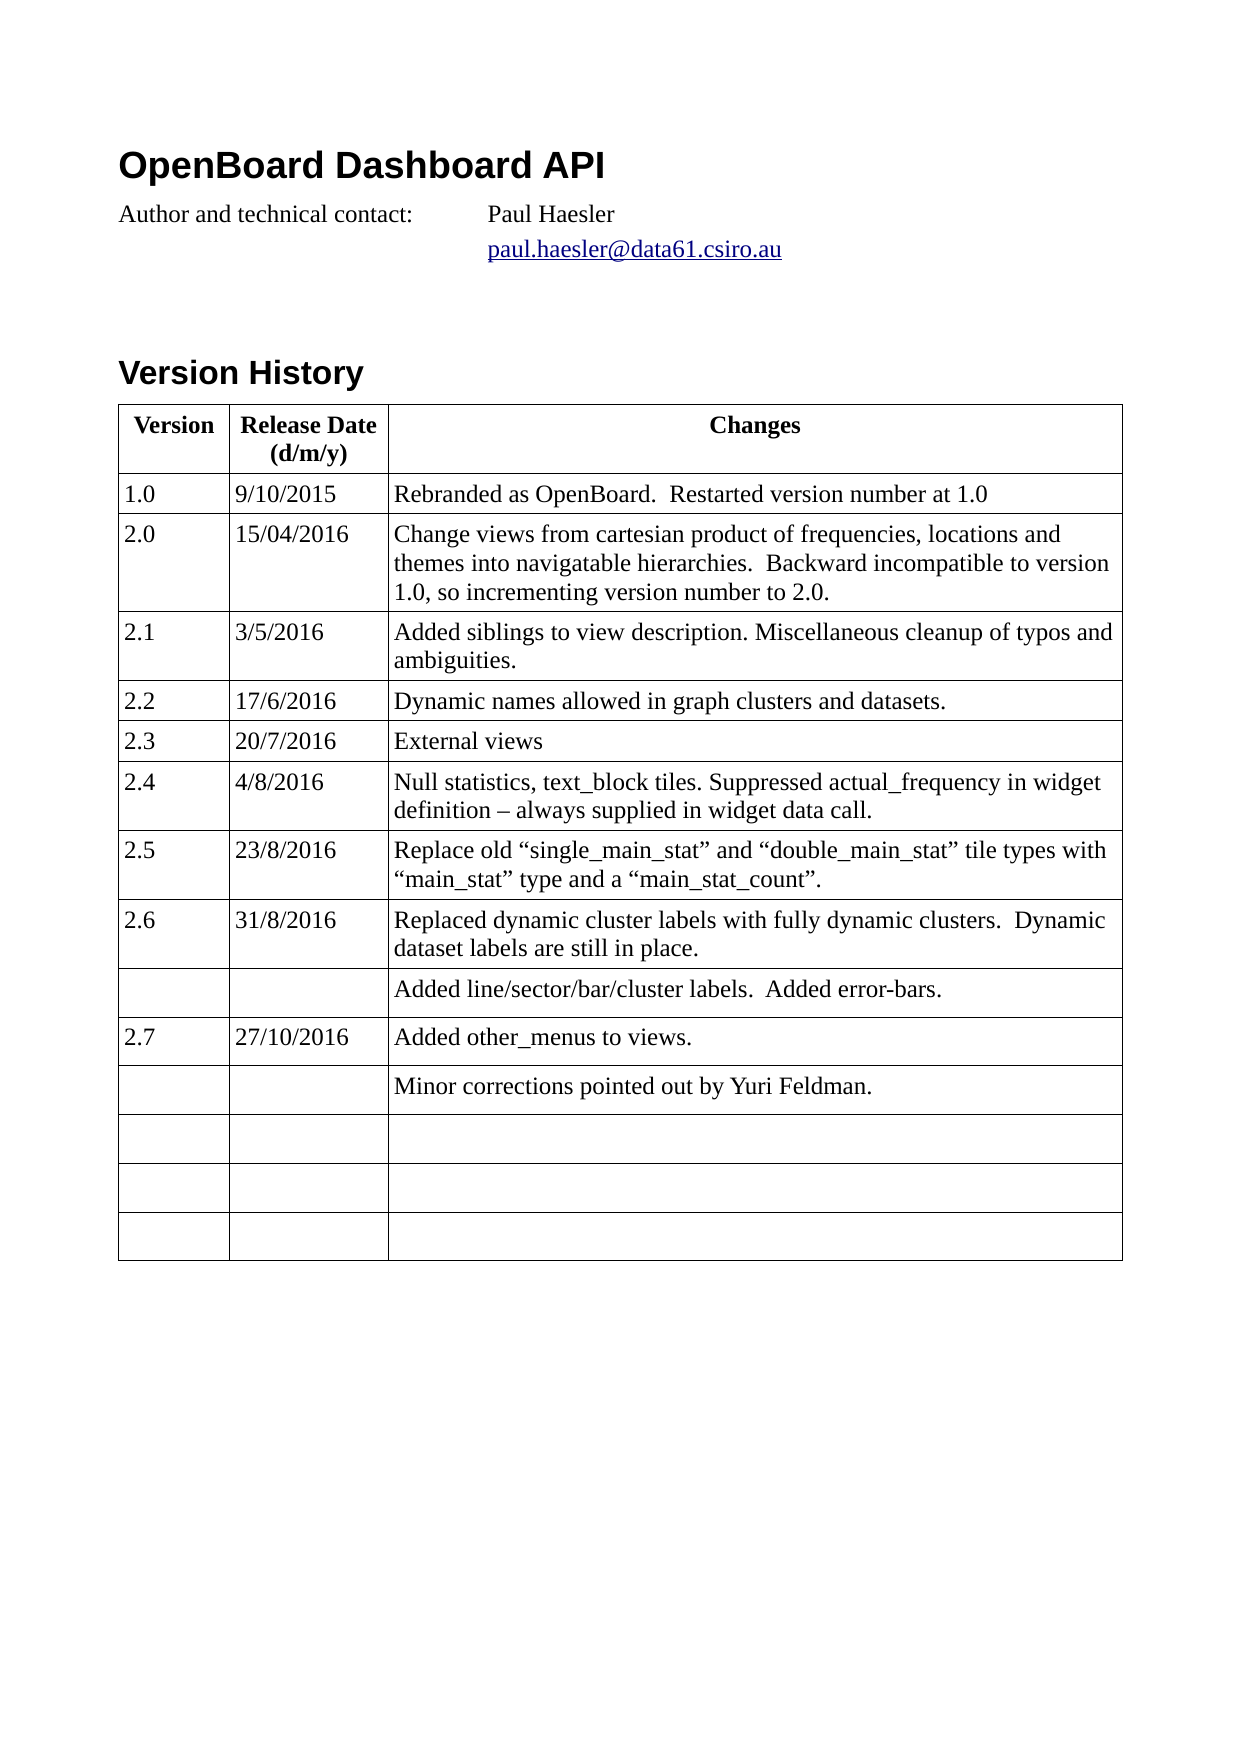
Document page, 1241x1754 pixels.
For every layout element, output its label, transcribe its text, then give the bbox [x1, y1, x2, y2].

subtitle OpenBoard Dashboard API [118, 143, 1122, 187]
table_cell 17/6/2016 [230, 681, 388, 720]
table_cell 20/7/2016 [230, 721, 388, 761]
table_cell 9/10/2015 [230, 474, 388, 513]
table_cell [230, 1066, 388, 1114]
table_cell 27/10/2016 [230, 1018, 388, 1065]
table_cell 4/8/2016 [230, 762, 388, 830]
table_cell 2.0 [119, 514, 229, 611]
table_cell Rebranded as OpenBoard. Restarted version number at 1.0 [389, 474, 1122, 513]
table_cell 2.6 [119, 900, 229, 968]
table_cell [230, 1213, 388, 1260]
table_cell [389, 1164, 1122, 1212]
table_cell Replaced dynamic cluster labels with fully dynamic clusters. Dynamic dataset labels are still in place. [389, 900, 1122, 968]
table_cell 31/8/2016 [230, 900, 388, 968]
table_cell 2.2 [119, 681, 229, 720]
table_cell Added other_menus to views. [389, 1018, 1122, 1065]
table_cell Added siblings to view description. Miscellaneous cleanup of typos and ambiguities. [389, 612, 1122, 680]
table_cell [119, 1115, 229, 1163]
table_cell Dynamic names allowed in graph clusters and datasets. [389, 681, 1122, 720]
table_header Version [119, 405, 229, 473]
table_cell [119, 1213, 229, 1260]
table_cell Replace old “single_main_stat” and “double_main_stat” tile types with “main_stat” type and a “main_stat_count”. [389, 831, 1122, 899]
table_cell Minor corrections pointed out by Yuri Feldman. [389, 1066, 1122, 1114]
table_header Release Date (d/m/y) [230, 405, 388, 473]
table_cell Change views from cartesian product of frequencies, locations and themes into navigatable hierarchies. Backward incompatible to version 1.0, so incrementing version number to 2.0. [389, 514, 1122, 611]
table_cell [389, 1213, 1122, 1260]
table_header Changes [389, 405, 1122, 473]
table_cell [119, 1066, 229, 1114]
table_cell 2.4 [119, 762, 229, 830]
table_cell 2.1 [119, 612, 229, 680]
table_cell Added line/sector/bar/cluster labels. Added error-bars. [389, 969, 1122, 1017]
table_cell 15/04/2016 [230, 514, 388, 611]
subtitle Author and technical contact: Paul Haesler paul.haesler@data61.csiro.au [118, 199, 1122, 262]
table_cell 2.7 [119, 1018, 229, 1065]
table_cell [230, 1164, 388, 1212]
table_cell [230, 1115, 388, 1163]
table_cell 1.0 [119, 474, 229, 513]
table_cell [230, 969, 388, 1017]
table_cell 23/8/2016 [230, 831, 388, 899]
table_cell [119, 1164, 229, 1212]
table_cell [389, 1115, 1122, 1163]
table_cell 2.5 [119, 831, 229, 899]
subtitle Version History [118, 353, 1122, 391]
table_cell 2.3 [119, 721, 229, 761]
table_cell External views [389, 721, 1122, 761]
table_cell Null statistics, text_block tiles. Suppressed actual_frequency in widget definition – always supplied in widget data call. [389, 762, 1122, 830]
table_cell 3/5/2016 [230, 612, 388, 680]
table_cell [119, 969, 229, 1017]
